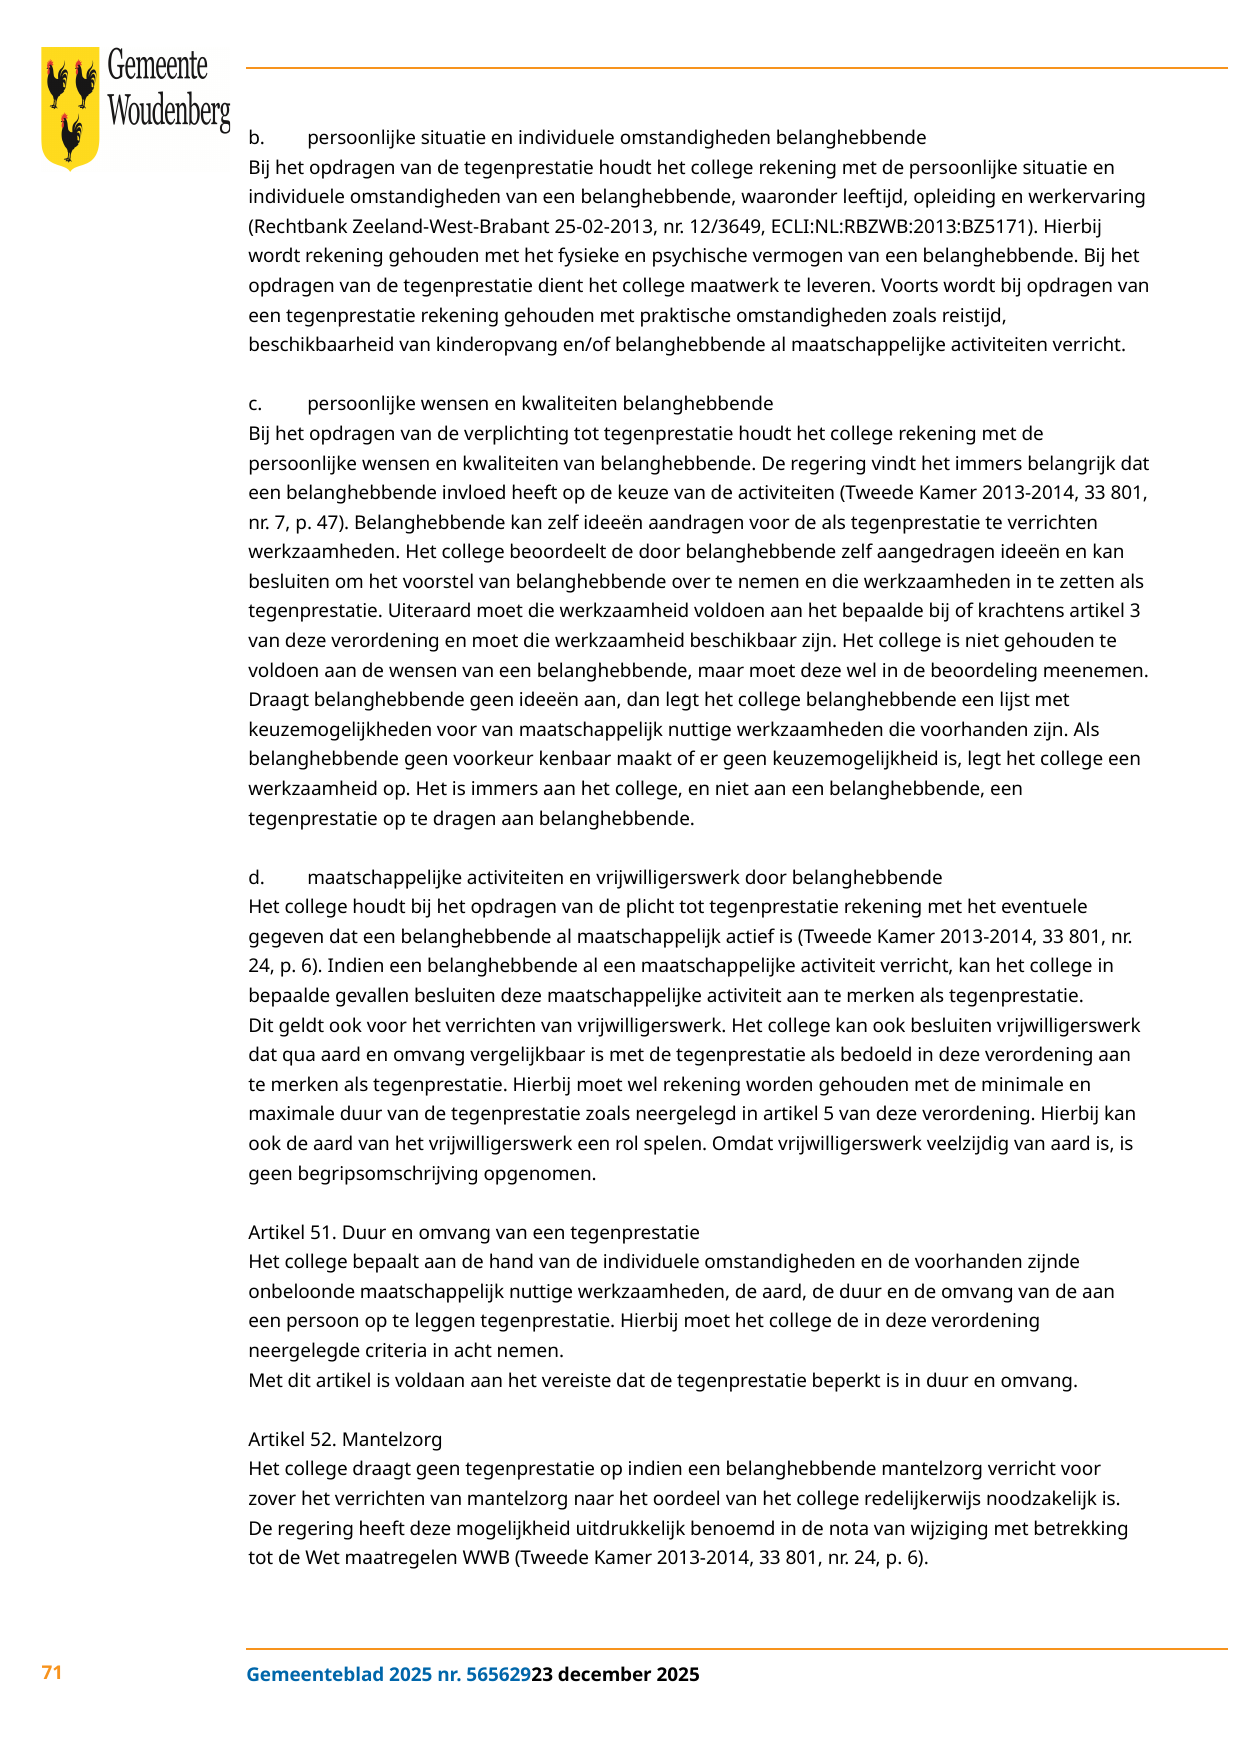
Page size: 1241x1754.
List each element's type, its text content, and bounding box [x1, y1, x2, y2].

list maatschappelijke activiteiten en vrijwilligerswerk door belanghebbende [248, 864, 1152, 890]
text Het college bepaalt aan de hand van de individuele omstandigheden en de voorhanden zijnde onbeloonde maatschappelijk nuttige werkzaamheden, de aard, de duur en de omvang van de aan een persoon op te leggen tegenprestatie. Hierbij moet het college de in deze verordening neergelegde criteria in acht nemen. [248, 1248, 1152, 1363]
list persoonlijke wensen en kwaliteiten belanghebbende [248, 391, 1152, 416]
text Bij het opdragen van de tegenprestatie houdt het college rekening met de persoonlijke situatie en individuele omstandigheden van een belanghebbende, waaronder leeftijd, opleiding en werkervaring (Rechtbank Zeeland-West-Brabant 25-02-2013, nr. 12/3649, ECLI:NL:RBZWB:2013:BZ5171). Hierbij wordt rekening gehouden met het fysieke en psychische vermogen van een belanghebbende. Bij het opdragen van de tegenprestatie dient het college maatwerk te leveren. Voorts wordt bij opdragen van een tegenprestatie rekening gehouden met praktische omstandigheden zoals reistijd, beschikbaarheid van kinderopvang en/of belanghebbende al maatschappelijke activiteiten verricht. [248, 154, 1152, 357]
text Dit geldt ook voor het verrichten van vrijwilligerswerk. Het college kan ook besluiten vrijwilligerswerk dat qua aard en omvang vergelijkbaar is met de tegenprestatie als bedoeld in deze verordening aan te merken als tegenprestatie. Hierbij moet wel rekening worden gehouden met de minimale en maximale duur van de tegenprestatie zoals neergelegd in artikel 5 van deze verordening. Hierbij kan ook de aard van het vrijwilligerswerk een rol spelen. Omdat vrijwilligerswerk veelzijdig van aard is, is geen begripsomschrijving opgenomen. [248, 1012, 1152, 1186]
picture [41, 47, 231, 172]
text Artikel 52. Mantelzorg [248, 1426, 1152, 1452]
text Artikel 51. Duur en omvang van een tegenprestatie [248, 1219, 1152, 1245]
text Met dit artikel is voldaan aan het vereiste dat de tegenprestatie beperkt is in duur en omvang. [248, 1367, 1152, 1393]
text Het college draagt geen tegenprestatie op indien een belanghebbende mantelzorg verricht voor zover het verrichten van mantelzorg naar het oordeel van het college redelijkerwijs noodzakelijk is. [248, 1456, 1152, 1511]
text Bij het opdragen van de verplichting tot tegenprestatie houdt het college rekening met de persoonlijke wensen en kwaliteiten van belanghebbende. De regering vindt het immers belangrijk dat een belanghebbende invloed heeft op de keuze van de activiteiten (Tweede Kamer 2013-2014, 33 801, nr. 7, p. 47). Belanghebbende kan zelf ideeën aandragen voor de als tegenprestatie te verrichten werkzaamheden. Het college beoordeelt de door belanghebbende zelf aangedragen ideeën en kan besluiten om het voorstel van belanghebbende over te nemen en die werkzaamheden in te zetten als tegenprestatie. Uiteraard moet die werkzaamheid voldoen aan het bepaalde bij of krachtens artikel 3 van deze verordening en moet die werkzaamheid beschikbaar zijn. Het college is niet gehouden te voldoen aan de wensen van een belanghebbende, maar moet deze wel in de beoordeling meenemen. Draagt belanghebbende geen ideeën aan, dan legt het college belanghebbende een lijst met keuzemogelijkheden voor van maatschappelijk nuttige werkzaamheden die voorhanden zijn. Als belanghebbende geen voorkeur kenbaar maakt of er geen keuzemogelijkheid is, legt het college een werkzaamheid op. Het is immers aan het college, en niet aan een belanghebbende, een tegenprestatie op te dragen aan belanghebbende. [248, 420, 1152, 831]
text De regering heeft deze mogelijkheid uitdrukkelijk benoemd in de nota van wijziging met betrekking tot de Wet maatregelen WWB (Tweede Kamer 2013-2014, 33 801, nr. 24, p. 6). [248, 1515, 1152, 1570]
text Het college houdt bij het opdragen van de plicht tot tegenprestatie rekening met het eventuele gegeven dat een belanghebbende al maatschappelijk actief is (Tweede Kamer 2013-2014, 33 801, nr. 24, p. 6). Indien een belanghebbende al een maatschappelijke activiteit verricht, kan het college in bepaalde gevallen besluiten deze maatschappelijke activiteit aan te merken als tegenprestatie. [248, 893, 1152, 1008]
list persoonlijke situatie en individuele omstandigheden belanghebbende [248, 124, 1152, 150]
